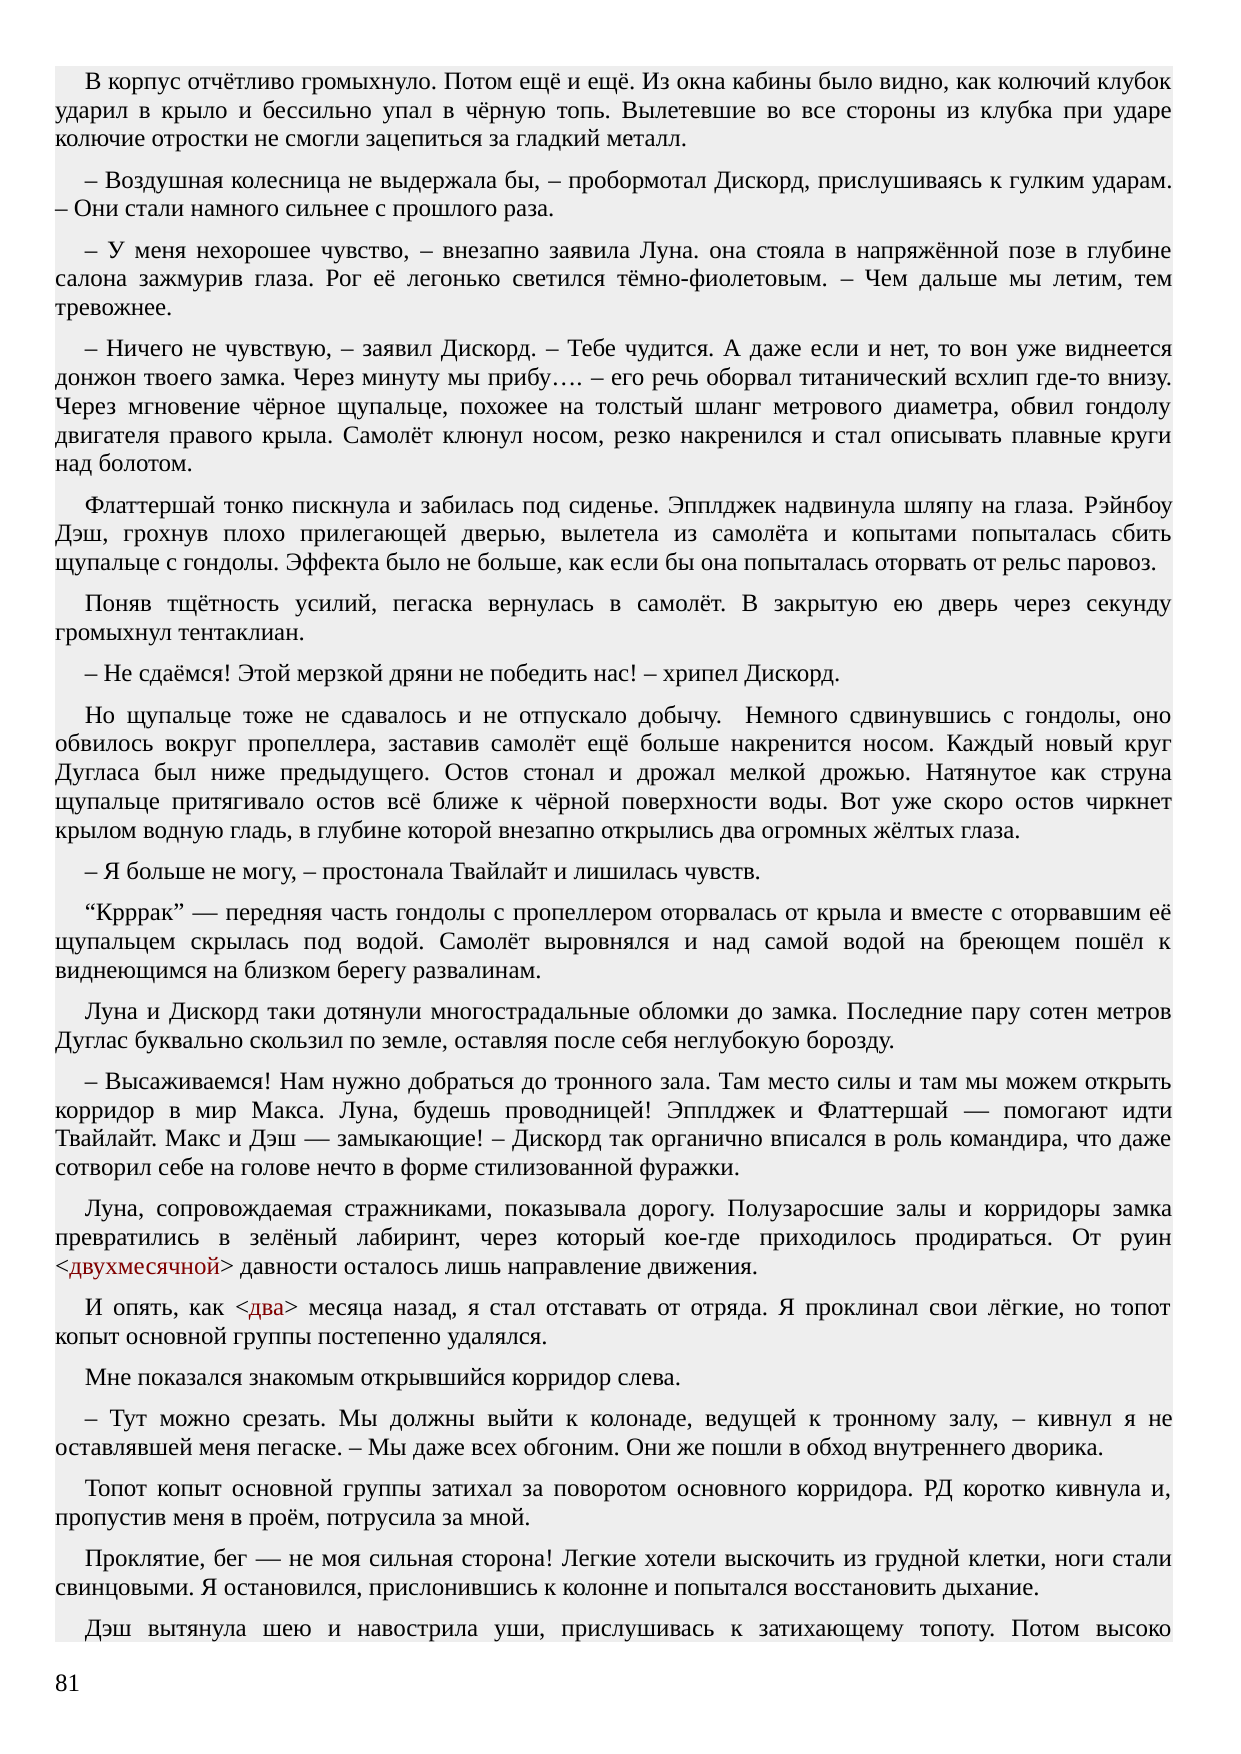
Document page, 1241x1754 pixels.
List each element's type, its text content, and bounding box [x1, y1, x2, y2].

text Но щупальце тоже не сдавалось и не отпускало добычу. Немного сдвинувшись с гондолы, оно обвилось вокруг пропеллера, заставив самолёт ещё больше накренится носом. Каждый новый круг Дугласа был ниже предыдущего. Остов стонал и дрожал мелкой дрожью. Натянутое как струна щупальце притягивало остов всё ближе к чёрной поверхности воды. Вот уже скоро остов чиркнет крылом водную гладь, в глубине которой внезапно открылись два огромных жёлтых глаза. [55, 700, 1173, 843]
text Поняв тщётность усилий, пегаска вернулась в самолёт. В закрытую ею дверь через секунду громыхнул тентаклиан. [55, 588, 1173, 646]
text – Воздушная колесница не выдержала бы, – пробормотал Дискорд, прислушиваясь к гулким ударам. – Они стали намного сильнее с прошлого раза. [55, 165, 1173, 222]
text В корпус отчётливо громыхнуло. Потом ещё и ещё. Из окна кабины было видно, как колючий клубок ударил в крыло и бессильно упал в чёрную топь. Вылетевшие во все стороны из клубка при ударе колючие отростки не смогли зацепиться за гладкий металл. [55, 66, 1173, 152]
text Мне показался знакомым открывшийся корридор слева. [55, 1362, 1173, 1391]
text И опять, как <два> месяца назад, я стал отставать от отряда. Я проклинал свои лёгкие, но топот копыт основной группы постепенно удалялся. [55, 1292, 1173, 1350]
text – У меня нехорошее чувство, – внезапно заявила Луна. она стояла в напряжённой позе в глубине салона зажмурив глаза. Рог её легонько светился тёмно-фиолетовым. – Чем дальше мы летим, тем тревожнее. [55, 235, 1173, 321]
text Дэш вытянула шею и навострила уши, прислушивась к затихающему топоту. Потом высоко [55, 1613, 1173, 1642]
text – Не сдаёмся! Этой мерзкой дряни не победить нас! – хрипел Дискорд. [55, 658, 1173, 687]
text – Высаживаемся! Нам нужно добраться до тронного зала. Там место силы и там мы можем открыть корридор в мир Макса. Луна, будешь проводницей! Эпплджек и Флаттершай — помогают идти Твайлайт. Макс и Дэш — замыкающие! – Дискорд так органично вписался в роль командира, что даже сотворил себе на голове нечто в форме стилизованной фуражки. [55, 1066, 1173, 1181]
text – Ничего не чувствую, – заявил Дискорд. – Тебе чудится. А даже если и нет, то вон уже виднеется донжон твоего замка. Через минуту мы прибу…. – его речь оборвал титанический всхлип где-то внизу. Через мгновение чёрное щупальце, похожее на толстый шланг метрового диаметра, обвил гондолу двигателя правого крыла. Самолёт клюнул носом, резко накренился и стал описывать плавные круги над болотом. [55, 333, 1173, 477]
text “Крррак” — передняя часть гондолы с пропеллером оторвалась от крыла и вместе с оторвавшим её щупальцем скрылась под водой. Самолёт выровнялся и над самой водой на бреющем пошёл к виднеющимся на близком берегу развалинам. [55, 897, 1173, 983]
text Луна и Дискорд таки дотянули многострадальные обломки до замка. Последние пару сотен метров Дуглас буквально скользил по земле, оставляя после себя неглубокую борозду. [55, 996, 1173, 1053]
text Луна, сопровождаемая стражниками, показывала дорогу. Полузаросшие залы и корридоры замка превратились в зелёный лабиринт, через который кое-где приходилось продираться. От руин <двухмесячной> давности осталось лишь направление движения. [55, 1193, 1173, 1280]
text Топот копыт основной группы затихал за поворотом основного корридора. РД коротко кивнула и, пропустив меня в проём, потрусила за мной. [55, 1473, 1173, 1531]
text Проклятие, бег — не моя сильная сторона! Легкие хотели выскочить из грудной клетки, ноги стали свинцовыми. Я остановился, прислонившись к колонне и попытался восстановить дыхание. [55, 1543, 1173, 1601]
text Флаттершай тонко пискнула и забилась под сиденье. Эпплджек надвинула шляпу на глаза. Рэйнбоу Дэш, грохнув плохо прилегающей дверью, вылетела из самолёта и копытами попыталась сбить щупальце с гондолы. Эффекта было не больше, как если бы она попыталась оторвать от рельс паровоз. [55, 490, 1173, 576]
text – Я больше не могу, – простонала Твайлайт и лишилась чувств. [55, 856, 1173, 885]
text – Тут можно срезать. Мы должны выйти к колонаде, ведущей к тронному залу, – кивнул я не оставлявшей меня пегаске. – Мы даже всех обгоним. Они же пошли в обход внутреннего дворика. [55, 1403, 1173, 1461]
